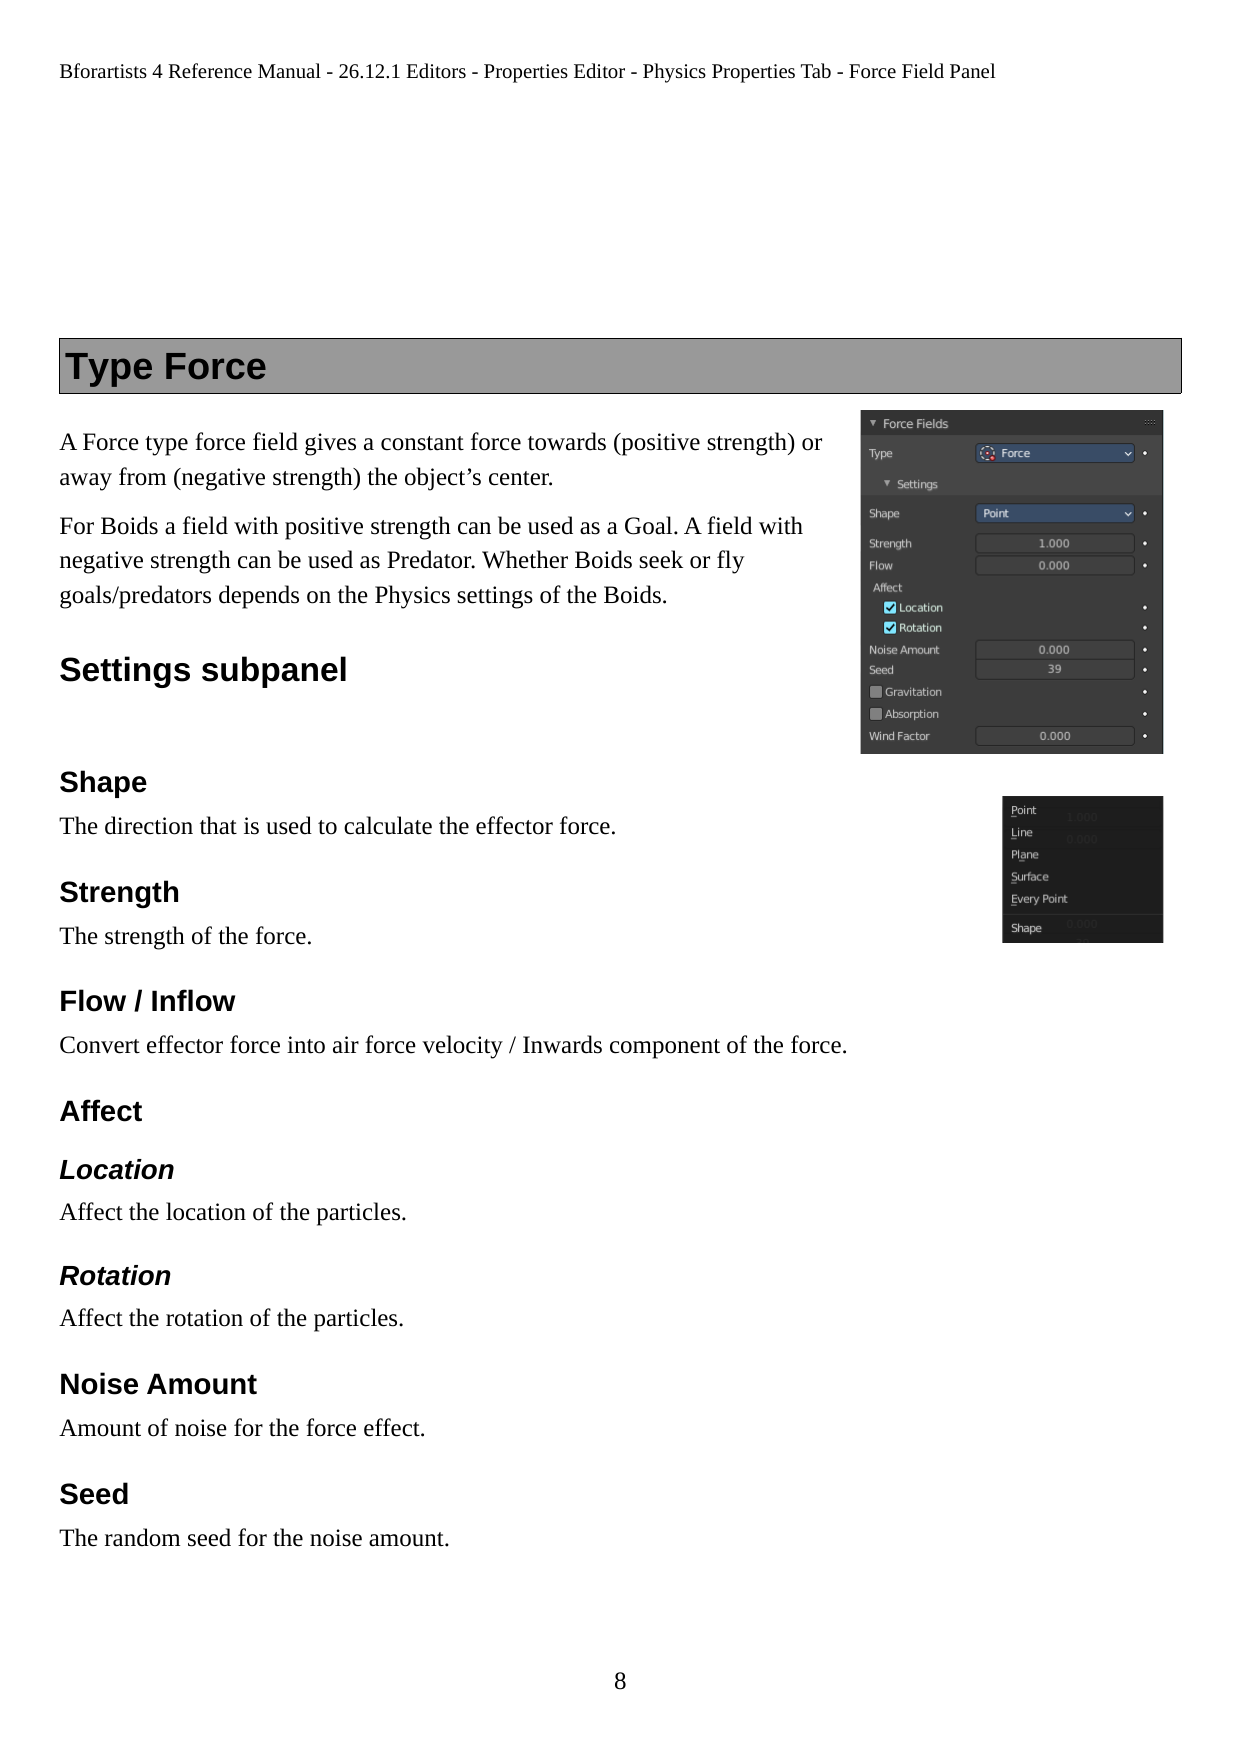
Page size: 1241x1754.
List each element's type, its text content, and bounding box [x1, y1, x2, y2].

text The random seed for the noise amount. [59, 1523, 1181, 1552]
text Convert effector force into air force velocity / Inwards component of the force. [59, 1031, 1181, 1059]
text Amount of noise for the force effect. [59, 1413, 1181, 1442]
subtitle Settings subpanel [59, 650, 860, 688]
subtitle Noise Amount [59, 1367, 1181, 1401]
subtitle Seed [59, 1477, 1181, 1511]
subtitle Rotation [59, 1259, 1181, 1291]
text The strength of the force. [59, 921, 1181, 949]
table_header Type Force [60, 339, 1181, 393]
text A Force type force field gives a constant force towards (positive strength) or away from (negative strength) the object’s center. [59, 427, 860, 491]
text The direction that is used to calculate the effector force. [59, 811, 1002, 839]
subtitle Affect [59, 1094, 1181, 1128]
subtitle [1164, 874, 1181, 908]
picture [1002, 796, 1164, 943]
text For Boids a field with positive strength can be used as a Goal. A field with negative strength can be used as Predator. Whether Boids seek or fly goals/predators depends on the Physics settings of the Boids. [59, 511, 860, 609]
subtitle [1164, 650, 1181, 688]
subtitle Shape [59, 764, 1181, 798]
text Affect the location of the particles. [59, 1197, 1181, 1226]
text Affect the rotation of the particles. [59, 1303, 1181, 1332]
subtitle Flow / Inflow [59, 984, 1181, 1018]
subtitle Location [59, 1153, 1181, 1185]
subtitle Strength [59, 874, 1002, 908]
picture [860, 410, 1164, 754]
